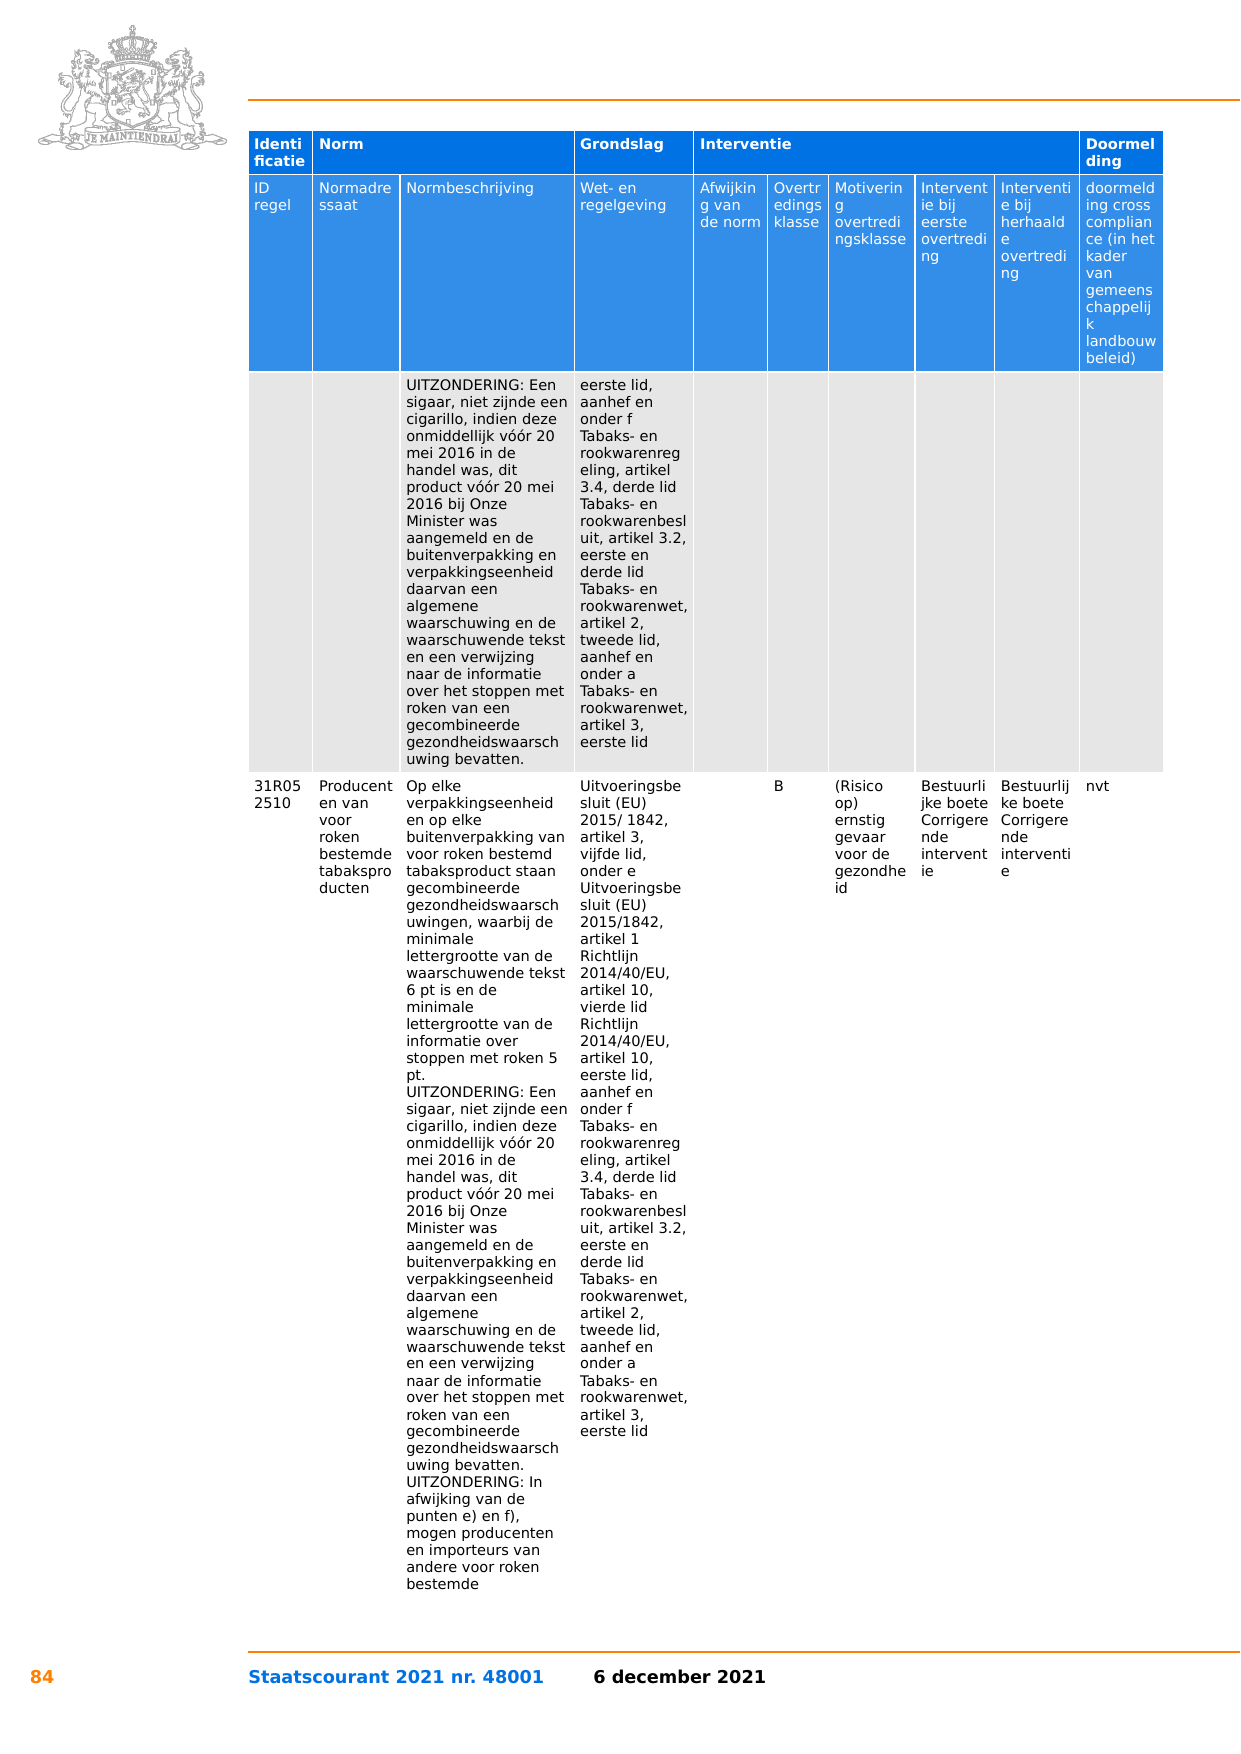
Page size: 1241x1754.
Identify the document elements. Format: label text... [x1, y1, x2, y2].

table_cell doormelding cross compliance (in het kader van gemeenschappelijk landbouwbeleid) [1080, 175, 1163, 371]
table_cell Normadressaat [313, 175, 399, 371]
table_cell [694, 774, 767, 1598]
table_cell [768, 373, 828, 772]
table_cell (Risico op) ernstig gevaar voor de gezondheid [829, 774, 914, 1598]
table_header Interventie [694, 131, 1079, 174]
table_cell Overtredingsklasse [768, 175, 828, 371]
table_cell B [768, 774, 828, 1598]
table_cell Wet- en regelgeving [575, 175, 693, 371]
table_cell Producenten van voor roken bestemde tabaksproducten [313, 774, 399, 1598]
table_cell [249, 373, 312, 772]
table_cell Afwijking van de norm [694, 175, 767, 371]
table_header Grondslag [575, 131, 693, 174]
table_cell UITZONDERING: Een sigaar, niet zijnde een cigarillo, indien deze onmiddellijk vóór 20 mei 2016 in de handel was, dit product vóór 20 mei 2016 bij Onze Minister was aangemeld en de buitenverpakking en verpakkingseenheid daarvan een algemene waarschuwing en de waarschuwende tekst en een verwijzing naar de informatie over het stoppen met roken van een gecombineerde gezondheidswaarschuwing bevatten. [401, 373, 574, 772]
table_cell [829, 373, 914, 772]
table_cell Uitvoeringsbesluit (EU) 2015/ 1842, artikel 3, vijfde lid, onder e Uitvoeringsbesluit (EU) 2015/1842, artikel 1 Richtlijn 2014/40/EU, artikel 10, vierde lid Richtlijn 2014/40/EU, artikel 10, eerste lid, aanhef en onder f Tabaks- en rookwarenregeling, artikel 3.4, derde lid Tabaks- en rookwarenbesluit, artikel 3.2, eerste en derde lid Tabaks- en rookwarenwet, artikel 2, tweede lid, aanhef en onder a Tabaks- en rookwarenwet, artikel 3, eerste lid [575, 774, 693, 1598]
table_cell Normbeschrijving [401, 175, 574, 371]
table_cell 31R052510 [249, 774, 312, 1598]
table_cell Motivering overtredingsklasse [829, 175, 914, 371]
table_cell Interventie bij eerste overtreding [916, 175, 994, 371]
table_cell [694, 373, 767, 772]
table_header Doormelding [1080, 131, 1163, 174]
table_header Norm [313, 131, 574, 174]
table_cell [313, 373, 399, 772]
picture [38, 25, 227, 150]
table_cell Bestuurlijke boete Corrigerende interventie [995, 774, 1079, 1598]
table_cell Interventie bij herhaalde overtreding [995, 175, 1079, 371]
table_cell nvt [1080, 774, 1163, 1598]
table_cell ID regel [249, 175, 312, 371]
table_cell eerste lid, aanhef en onder f Tabaks- en rookwarenregeling, artikel 3.4, derde lid Tabaks- en rookwarenbesluit, artikel 3.2, eerste en derde lid Tabaks- en rookwarenwet, artikel 2, tweede lid, aanhef en onder a Tabaks- en rookwarenwet, artikel 3, eerste lid [575, 373, 693, 772]
table_cell [1080, 373, 1163, 772]
table_cell [995, 373, 1079, 772]
table_cell [916, 373, 994, 772]
table_cell Op elke verpakkingseenheid en op elke buitenverpakking van voor roken bestemd tabaksproduct staan gecombineerde gezondheidswaarschuwingen, waarbij de minimale lettergrootte van de waarschuwende tekst 6 pt is en de minimale lettergrootte van de informatie over stoppen met roken 5 pt. UITZONDERING: Een sigaar, niet zijnde een cigarillo, indien deze onmiddellijk vóór 20 mei 2016 in de handel was, dit product vóór 20 mei 2016 bij Onze Minister was aangemeld en de buitenverpakking en verpakkingseenheid daarvan een algemene waarschuwing en de waarschuwende tekst en een verwijzing naar de informatie over het stoppen met roken van een gecombineerde gezondheidswaarschuwing bevatten. UITZONDERING: In afwijking van de punten e) en f), mogen producenten en importeurs van andere voor roken bestemde [401, 774, 574, 1598]
table_header Identificatie [249, 131, 312, 174]
table_cell Bestuurlijke boete Corrigerende interventie [916, 774, 994, 1598]
